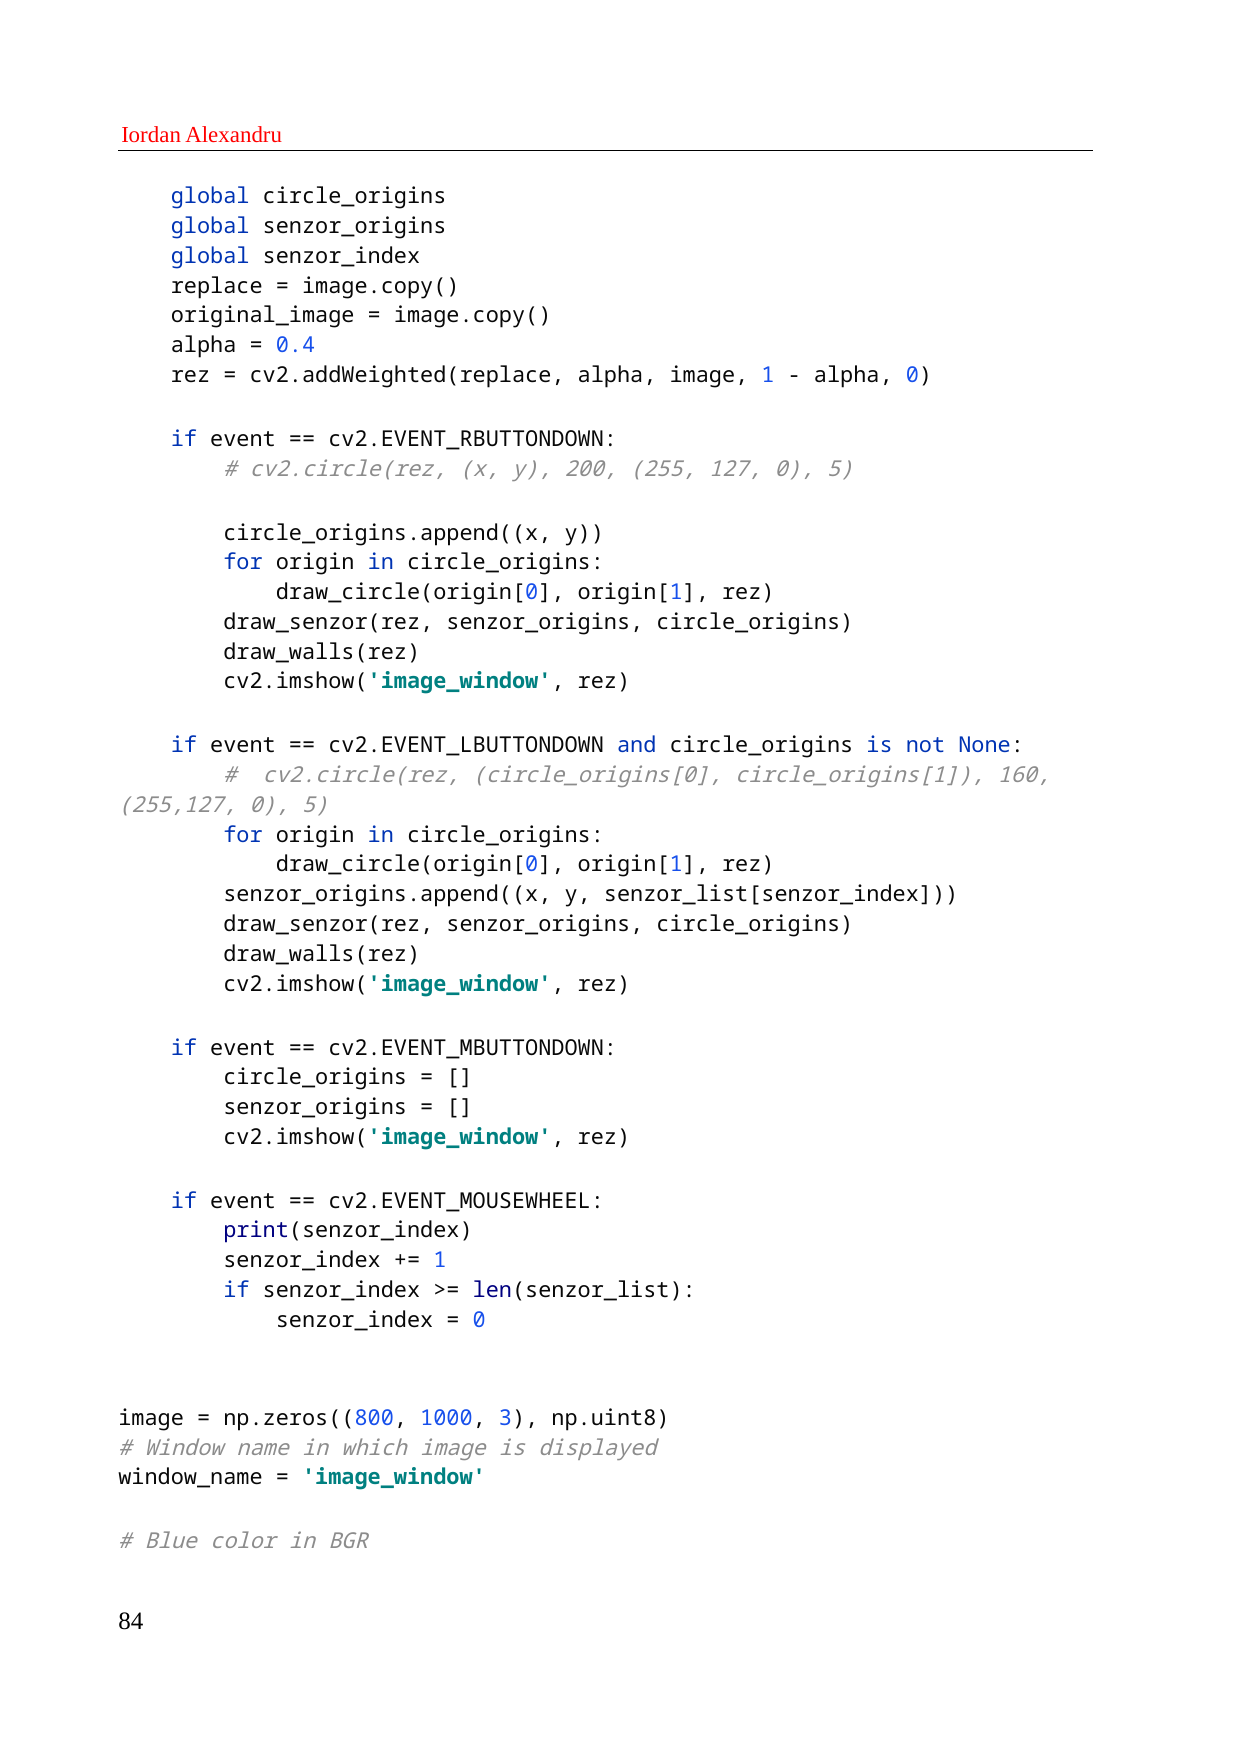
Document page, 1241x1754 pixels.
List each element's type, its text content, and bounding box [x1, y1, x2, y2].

text global circle_origins global senzor_origins global senzor_index replace = image.copy() original_image = image.copy() alpha = 0.4 rez = cv2.addWeighted(replace, alpha, image, 1 - alpha, 0) if event == cv2.EVENT_RBUTTONDOWN: # cv2.circle(rez, (x, y), 200, (255, 127, 0), 5) circle_origins.append((x, y)) for origin in circle_origins: draw_circle(origin[0], origin[1], rez) draw_senzor(rez, senzor_origins, circle_origins) draw_walls(rez) cv2.imshow('image_window', rez) if event == cv2.EVENT_LBUTTONDOWN and circle_origins is not None: # cv2.circle(rez, (circle_origins[0], circle_origins[1]), 160, (255,127, 0), 5) for origin in circle_origins: draw_circle(origin[0], origin[1], rez) senzor_origins.append((x, y, senzor_list[senzor_index])) draw_senzor(rez, senzor_origins, circle_origins) draw_walls(rez) cv2.imshow('image_window', rez) if event == cv2.EVENT_MBUTTONDOWN: circle_origins = [] senzor_origins = [] cv2.imshow('image_window', rez) if event == cv2.EVENT_MOUSEWHEEL: print(senzor_index) senzor_index += 1 if senzor_index >= len(senzor_list): senzor_index = 0 image = np.zeros((800, 1000, 3), np.uint8) # Window name in which image is displayed window_name = 'image_window' # Blue color in BGR [118, 180, 1093, 1555]
